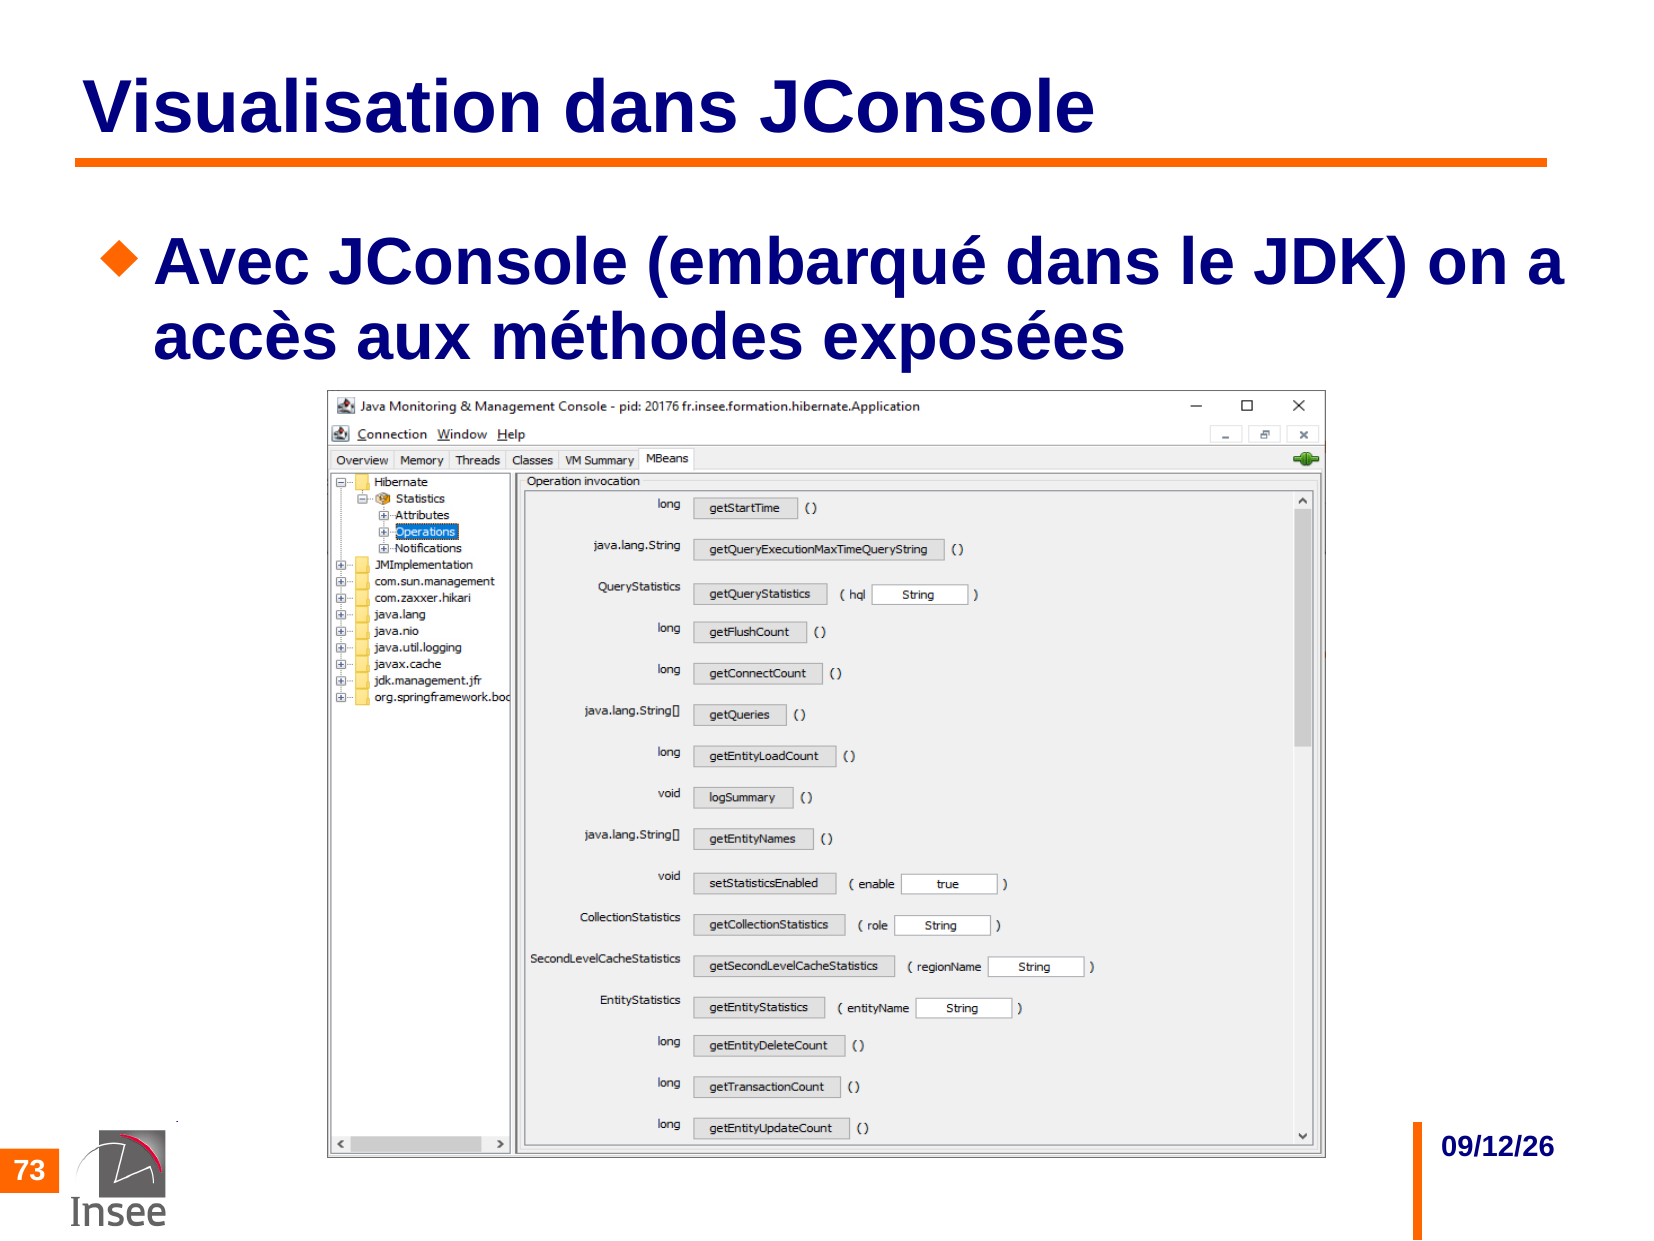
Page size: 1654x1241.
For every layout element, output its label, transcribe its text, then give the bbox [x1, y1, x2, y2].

picture [327, 390, 1326, 1158]
list Avec JConsole (embarqué dans le JDK) on a accès aux méthodes exposées [82, 224, 1571, 1063]
title Visualisation dans JConsole [82, 49, 1619, 163]
picture [62, 1121, 178, 1241]
